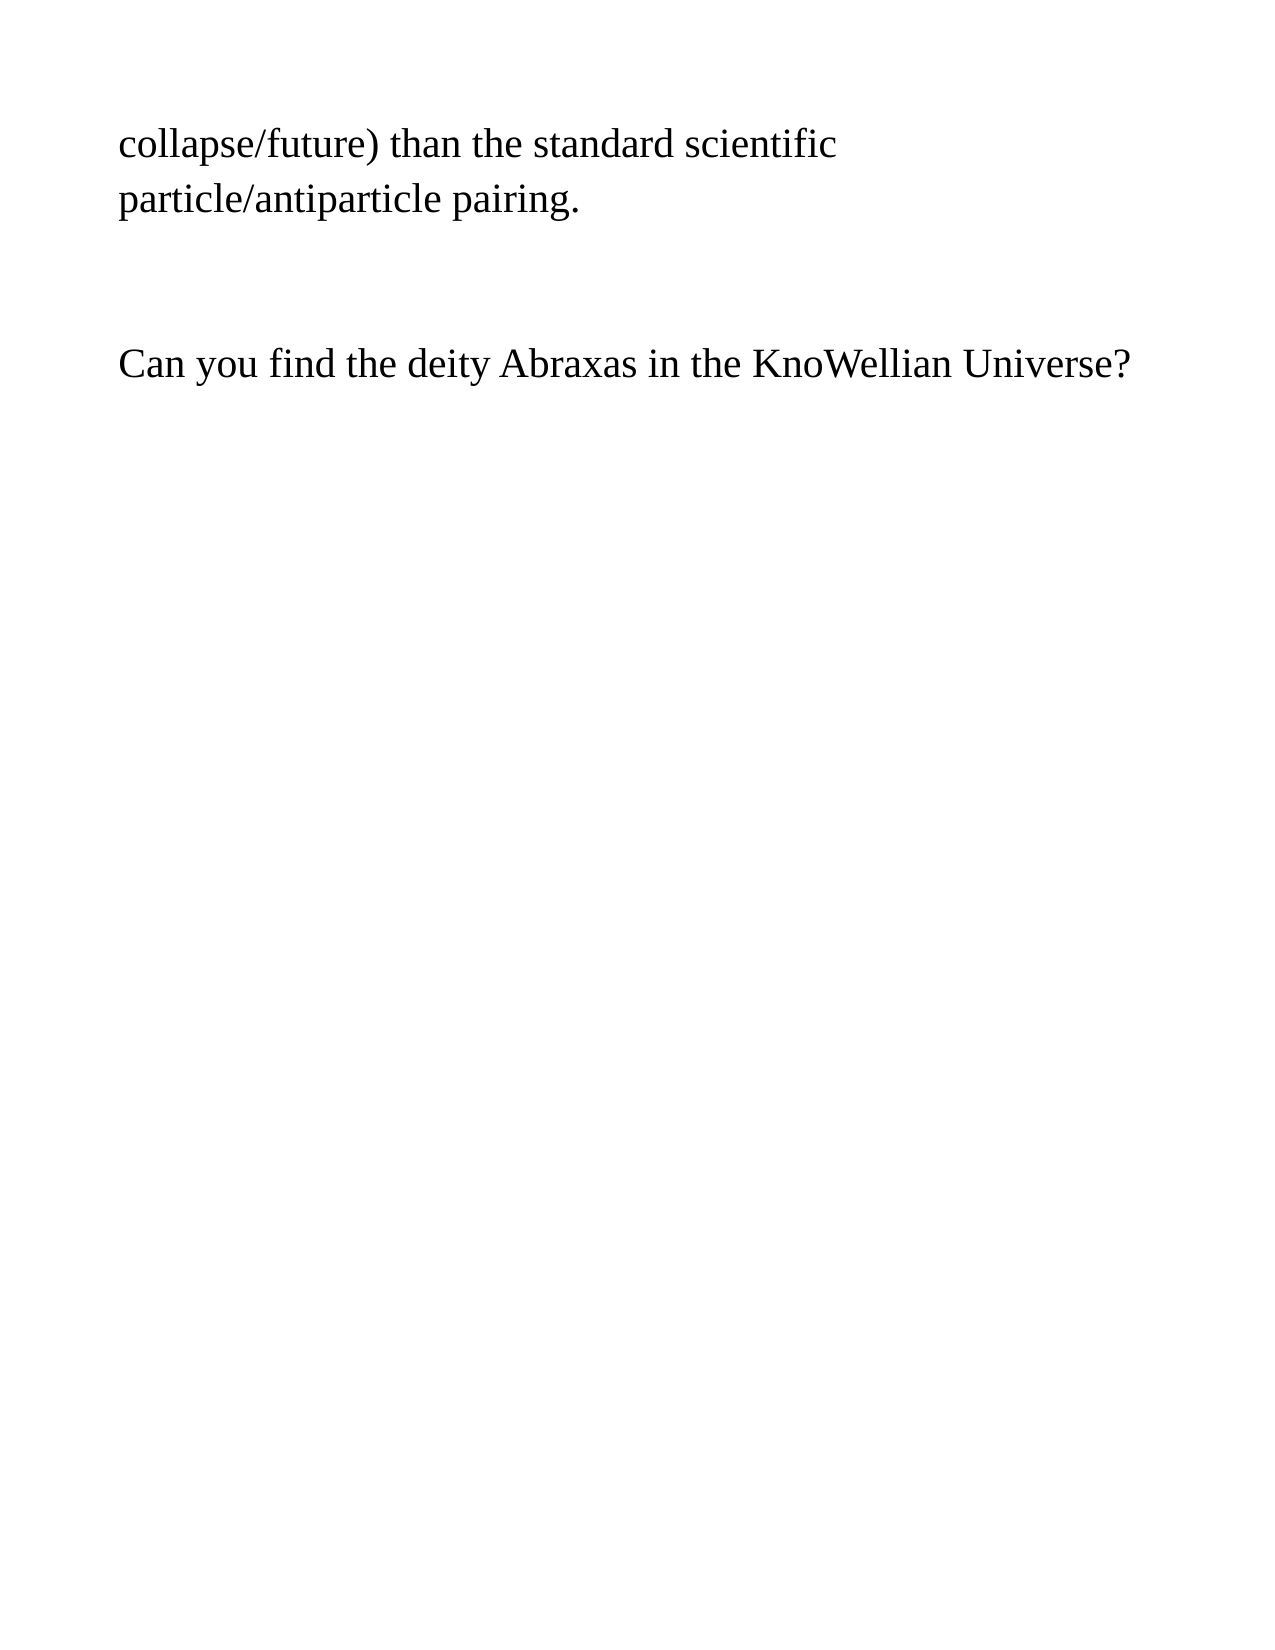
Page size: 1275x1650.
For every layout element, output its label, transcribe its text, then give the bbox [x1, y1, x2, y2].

text Can you find the deity Abraxas in the KnoWellian Universe? [118, 339, 1157, 387]
text collapse/future) than the standard scientific particle/antiparticle pairing. [118, 118, 1157, 221]
